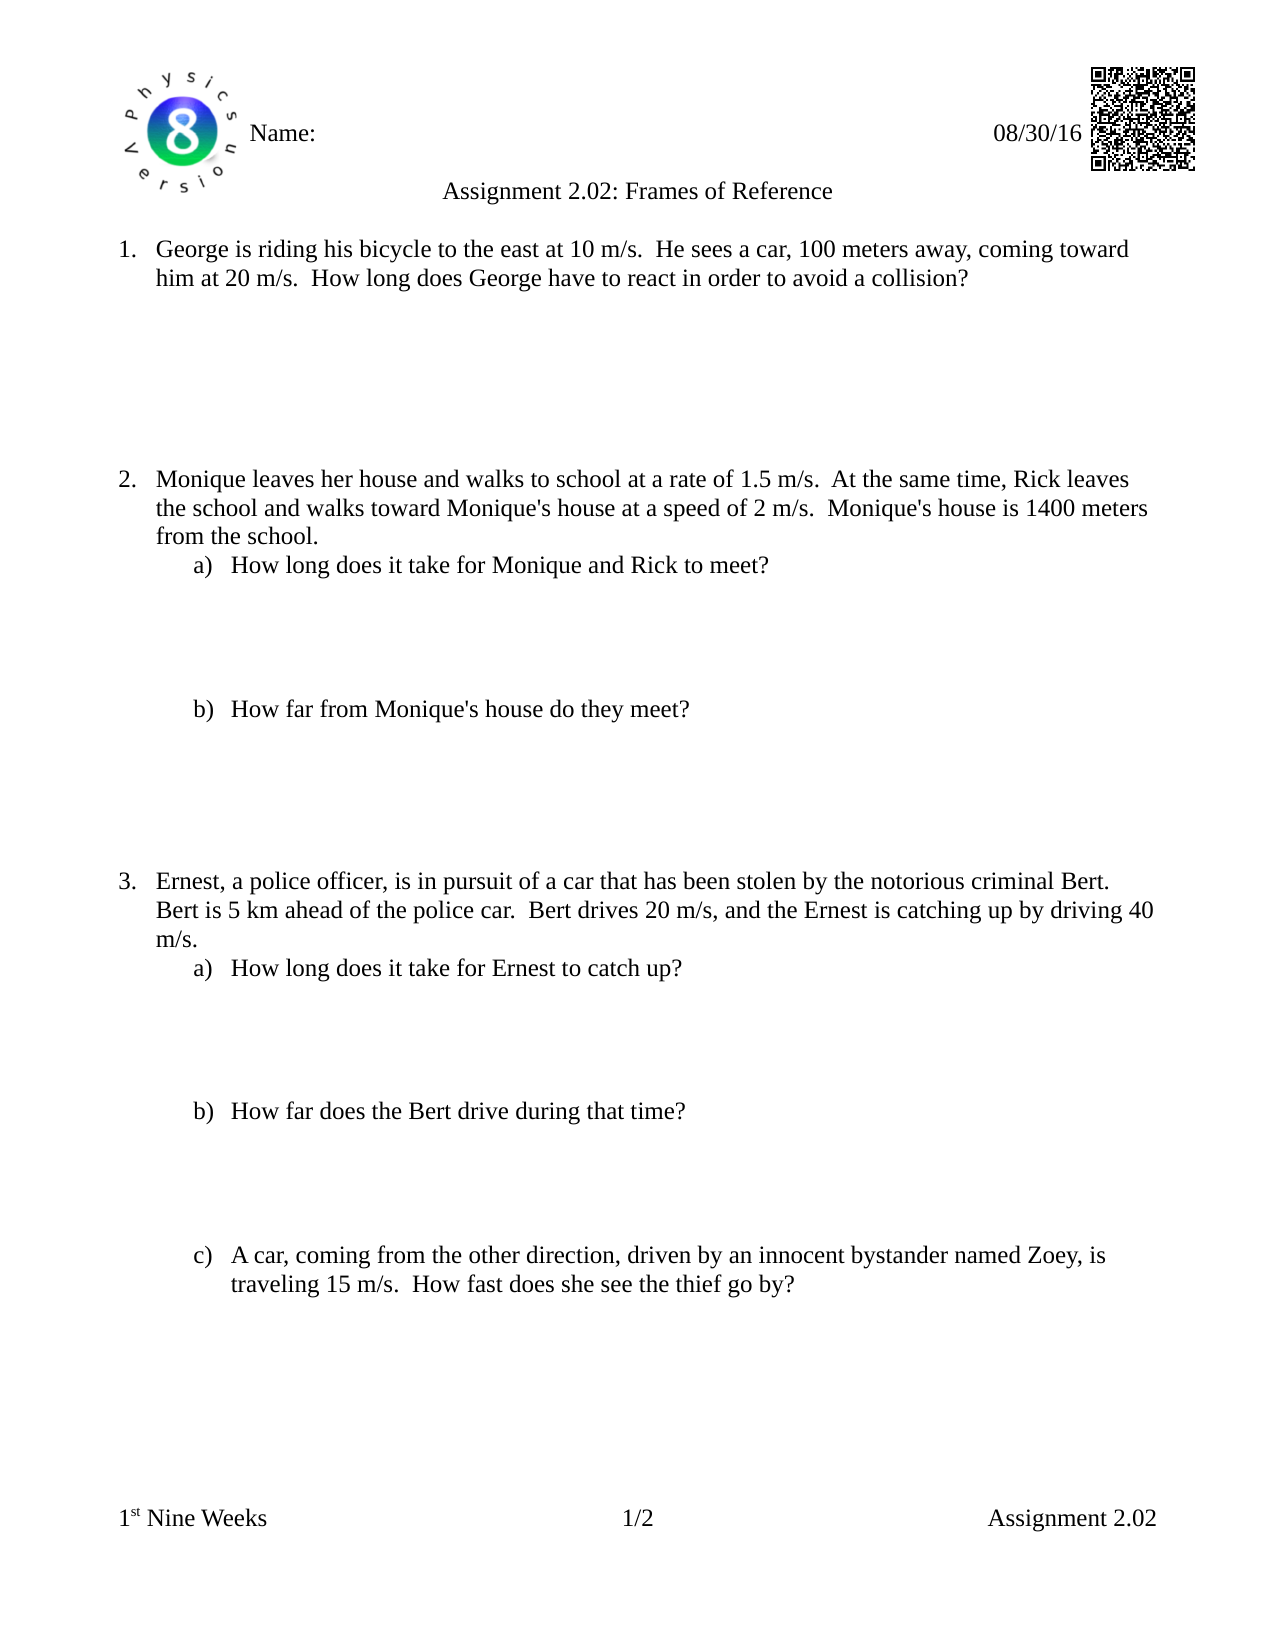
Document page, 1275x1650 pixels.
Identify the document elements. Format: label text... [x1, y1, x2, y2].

text Assignment 2.02: Frames of Reference [118, 176, 1157, 205]
picture [1082, 58, 1203, 179]
list How long does it take for Monique and Rick to meet? [193, 550, 1157, 579]
list How long does it take for Ernest to catch up? [193, 953, 1157, 981]
list How far does the Bert drive during that time? [193, 1096, 1157, 1125]
list George is riding his bicycle to the east at 10 m/s. He sees a car, 100 meters away, coming toward him at 20 m/s. How long does George have to react in order to avoid a collision? [118, 234, 1157, 291]
picture [124, 72, 237, 193]
list Ernest, a police officer, is in pursuit of a car that has been stolen by the notorious criminal Bert. Bert is 5 km ahead of the police car. Bert drives 20 m/s, and the Ernest is catching up by driving 40 m/s. [118, 866, 1157, 953]
list A car, coming from the other direction, driven by an innocent bystander named Zoey, is traveling 15 m/s. How fast does she see the thief go by? [193, 1240, 1157, 1298]
list Monique leaves her house and walks to school at a rate of 1.5 m/s. At the same time, Rick leaves the school and walks toward Monique's house at a speed of 2 m/s. Monique's house is 1400 meters from the school. [118, 464, 1157, 550]
list How far from Monique's house do they meet? [193, 694, 1157, 723]
